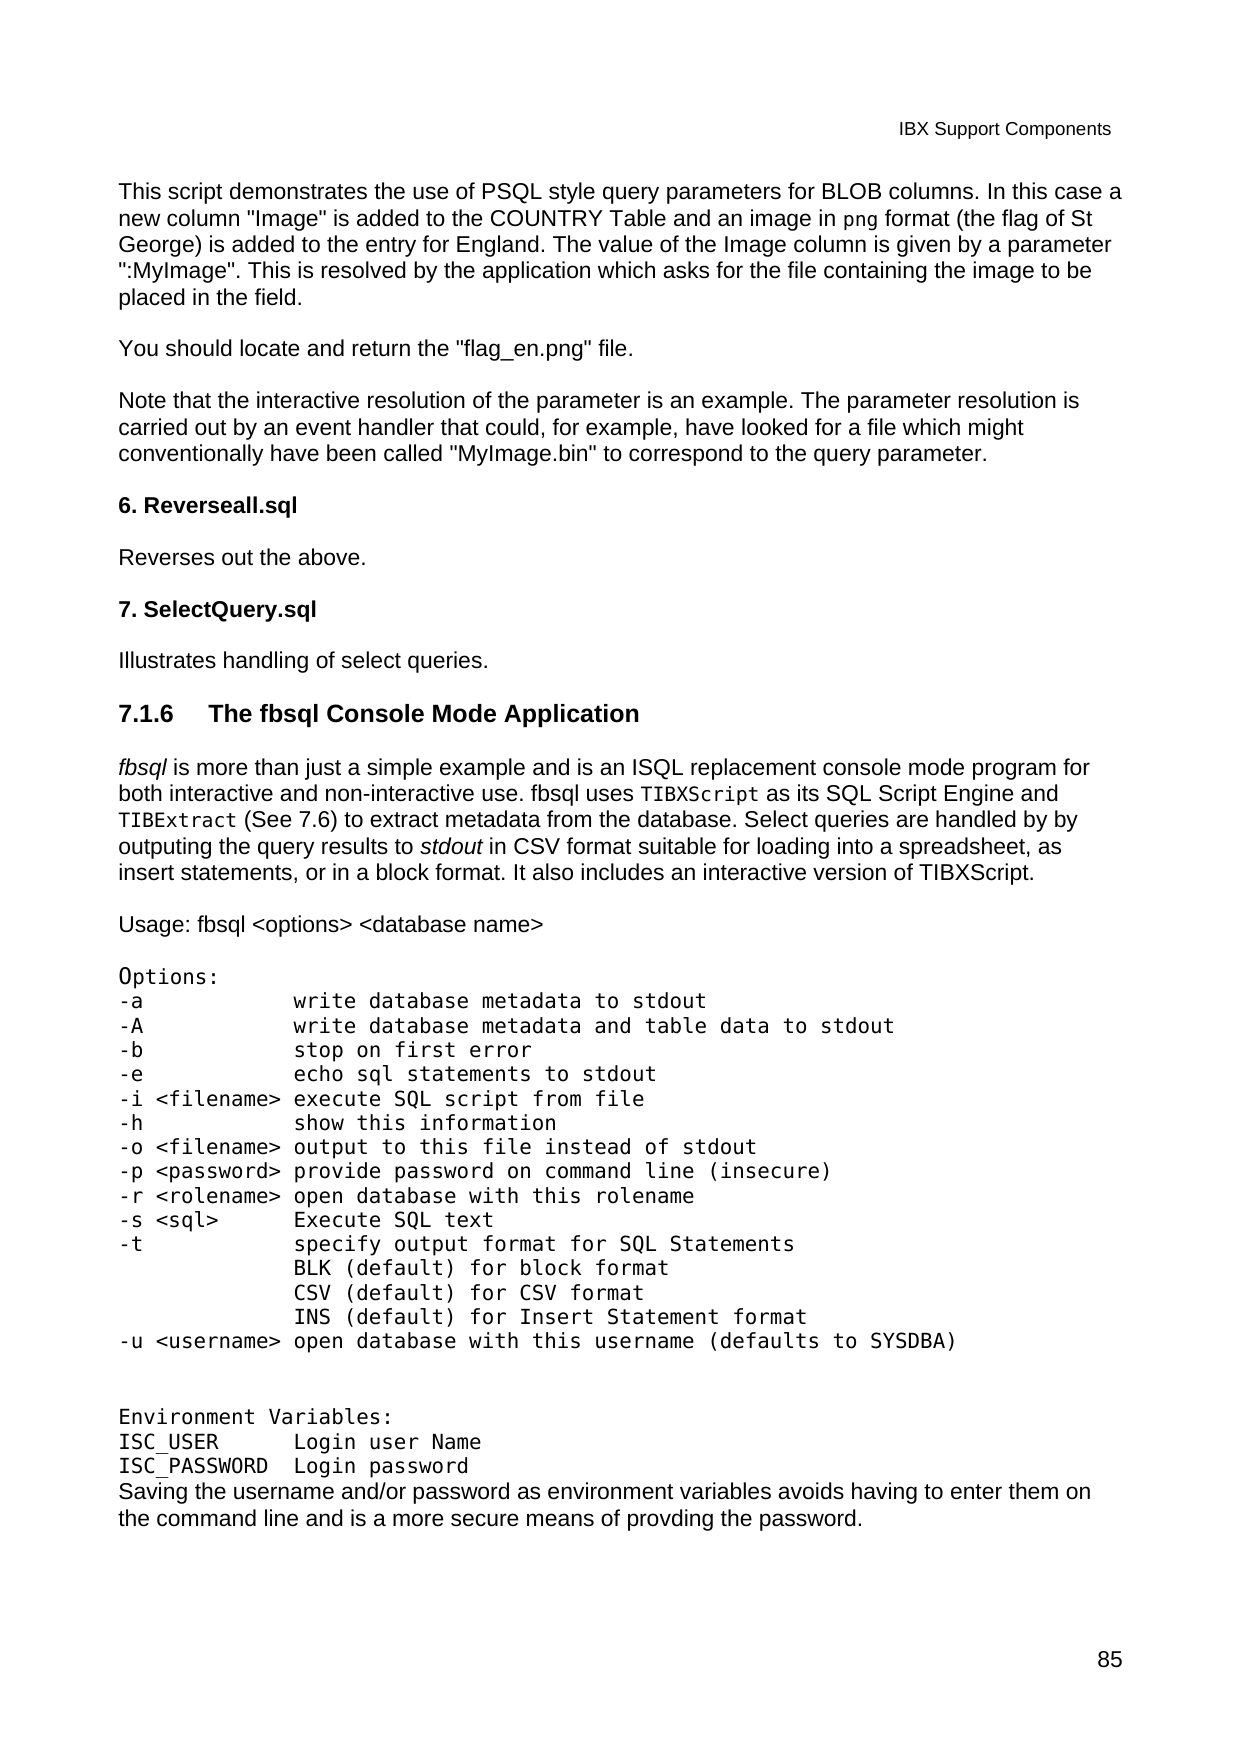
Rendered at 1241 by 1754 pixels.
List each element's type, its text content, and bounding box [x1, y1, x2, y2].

text -i <filename> execute SQL script from file [118, 1087, 1122, 1111]
text INS (default) for Insert Statement format [118, 1305, 1122, 1329]
subtitle The fbsql Console Mode Application [118, 699, 1122, 728]
text -t specify output format for SQL Statements [118, 1232, 1122, 1256]
text -s <sql> Execute SQL text [118, 1208, 1122, 1232]
text Illustrates handling of select queries. [118, 647, 1122, 674]
text -e echo sql statements to stdout [118, 1062, 1122, 1087]
text -u <username> open database with this username (defaults to SYSDBA) [118, 1329, 1122, 1353]
text 7. SelectQuery.sql [118, 596, 1122, 622]
text Reverses out the above. [118, 544, 1122, 570]
text -a write database metadata to stdout [118, 989, 1122, 1014]
text Note that the interactive resolution of the parameter is an example. The parameter resolution is carried out by an event handler that could, for example, have looked for a file which might conventionally have been called "MyImage.bin" to correspond to the query parameter. [118, 387, 1122, 466]
text -r <rolename> open database with this rolename [118, 1184, 1122, 1208]
text ISC_USER Login user Name [118, 1430, 1122, 1454]
text -h show this information [118, 1111, 1122, 1135]
text Options: [118, 963, 1122, 989]
text -o <filename> output to this file instead of stdout [118, 1135, 1122, 1159]
text This script demonstrates the use of PSQL style query parameters for BLOB columns. In this case a new column "Image" is added to the COUNTRY Table and an image in png format (the flag of St George) is added to the entry for England. The value of the Image column is given by a parameter ":MyImage". This is resolved by the application which asks for the file containing the image to be placed in the field. [118, 178, 1122, 310]
text Usage: fbsql <options> <database name> [118, 911, 1122, 937]
text -p <password> provide password on command line (insecure) [118, 1159, 1122, 1184]
text Saving the username and/or password as environment variables avoids having to enter them on the command line and is a more secure means of provding the password. [118, 1478, 1122, 1531]
text You should locate and return the "flag_en.png" file. [118, 335, 1122, 362]
text Environment Variables: [118, 1405, 1122, 1430]
text 6. Reverseall.sql [118, 492, 1122, 518]
text -b stop on first error [118, 1038, 1122, 1062]
text ISC_PASSWORD Login password [118, 1454, 1122, 1478]
text -A write database metadata and table data to stdout [118, 1014, 1122, 1038]
text CSV (default) for CSV format [118, 1281, 1122, 1305]
text BLK (default) for block format [118, 1256, 1122, 1281]
text fbsql is more than just a simple example and is an ISQL replacement console mode program for both interactive and non-interactive use. fbsql uses TIBXScript as its SQL Script Engine and TIBExtract (See 7.6) to extract metadata from the database. Select queries are handled by by outputing the query results to stdout in CSV format suitable for loading into a spreadsheet, as insert statements, or in a block format. It also includes an interactive version of TIBXScript. [118, 754, 1122, 885]
